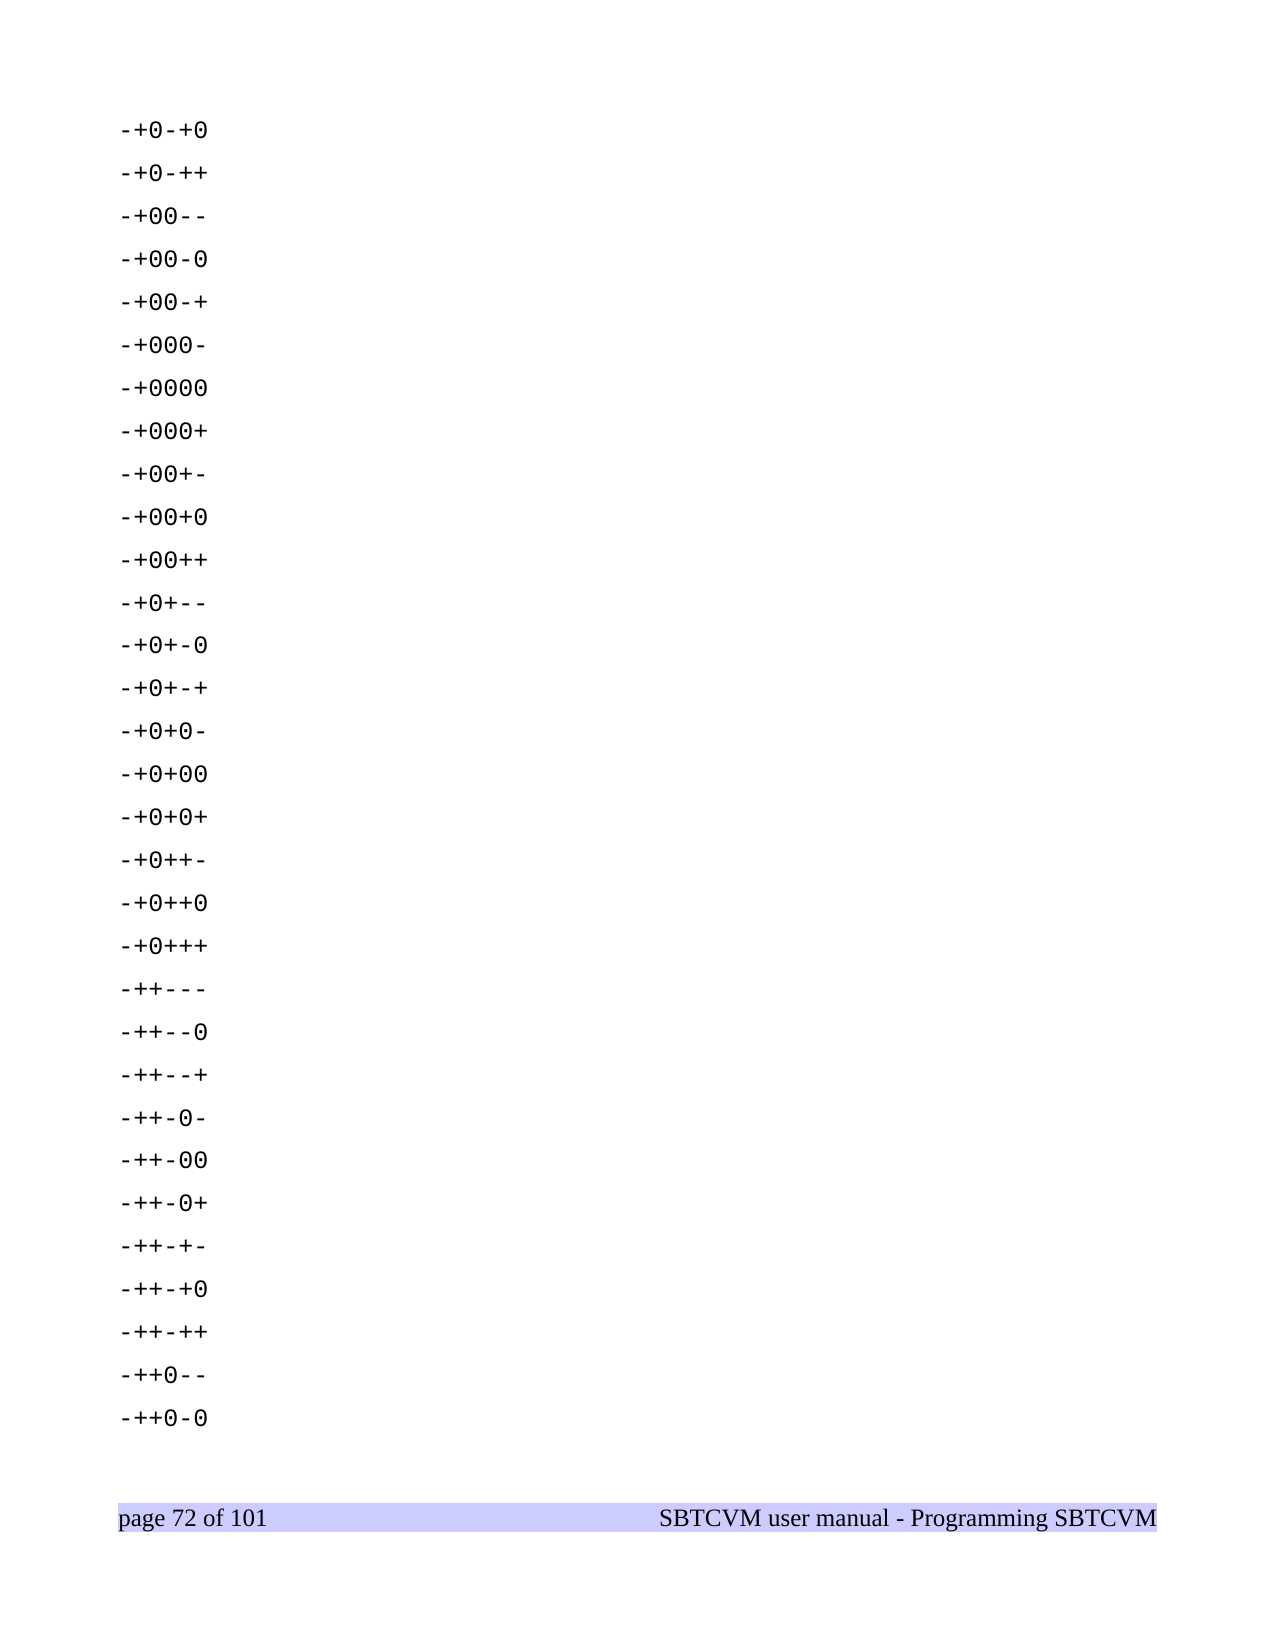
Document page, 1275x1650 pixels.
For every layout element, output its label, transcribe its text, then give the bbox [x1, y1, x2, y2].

text -+000- [118, 333, 1157, 361]
text -+0+00 [118, 762, 1157, 790]
text -++--- [118, 976, 1157, 1005]
text -++0-0 [118, 1406, 1157, 1434]
text -+0+-- [118, 590, 1157, 618]
text -+00-- [118, 204, 1157, 232]
text -+0++- [118, 848, 1157, 876]
text -+0000 [118, 376, 1157, 404]
text -+00+- [118, 461, 1157, 490]
text -++-+- [118, 1234, 1157, 1262]
text -+0-++ [118, 161, 1157, 189]
text -+00-0 [118, 247, 1157, 275]
text -+0++0 [118, 891, 1157, 919]
text -+0+0- [118, 719, 1157, 747]
text -+0+-+ [118, 676, 1157, 704]
text -++0-- [118, 1363, 1157, 1391]
text -++--0 [118, 1019, 1157, 1048]
text -+00+0 [118, 504, 1157, 533]
text -++-0- [118, 1105, 1157, 1133]
text -+000+ [118, 418, 1157, 447]
text -+00++ [118, 547, 1157, 576]
text -+0+0+ [118, 805, 1157, 833]
text -++-0+ [118, 1191, 1157, 1219]
text -++--+ [118, 1062, 1157, 1091]
text -++-++ [118, 1320, 1157, 1348]
text -+00-+ [118, 290, 1157, 318]
text -++-00 [118, 1148, 1157, 1176]
text -+0-+0 [118, 118, 1157, 146]
text -+0+++ [118, 933, 1157, 962]
text -+0+-0 [118, 633, 1157, 661]
text -++-+0 [118, 1277, 1157, 1305]
